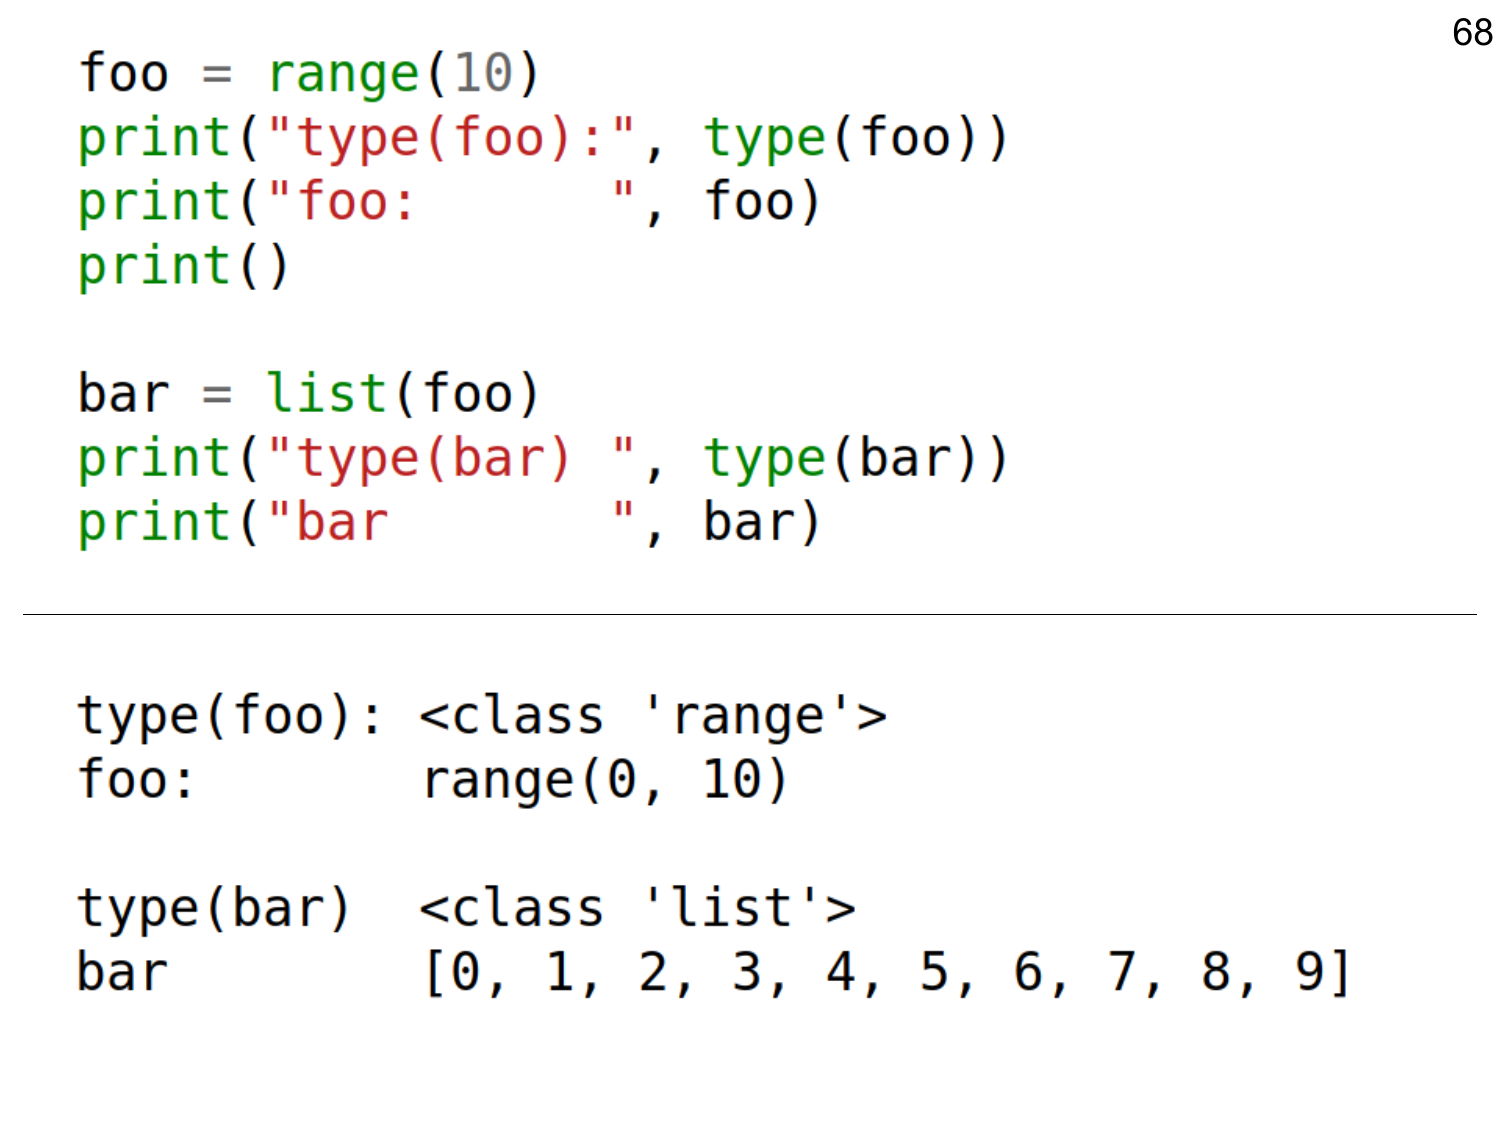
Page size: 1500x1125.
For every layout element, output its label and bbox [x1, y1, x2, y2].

picture [59, 32, 1030, 573]
picture [59, 682, 1363, 1028]
